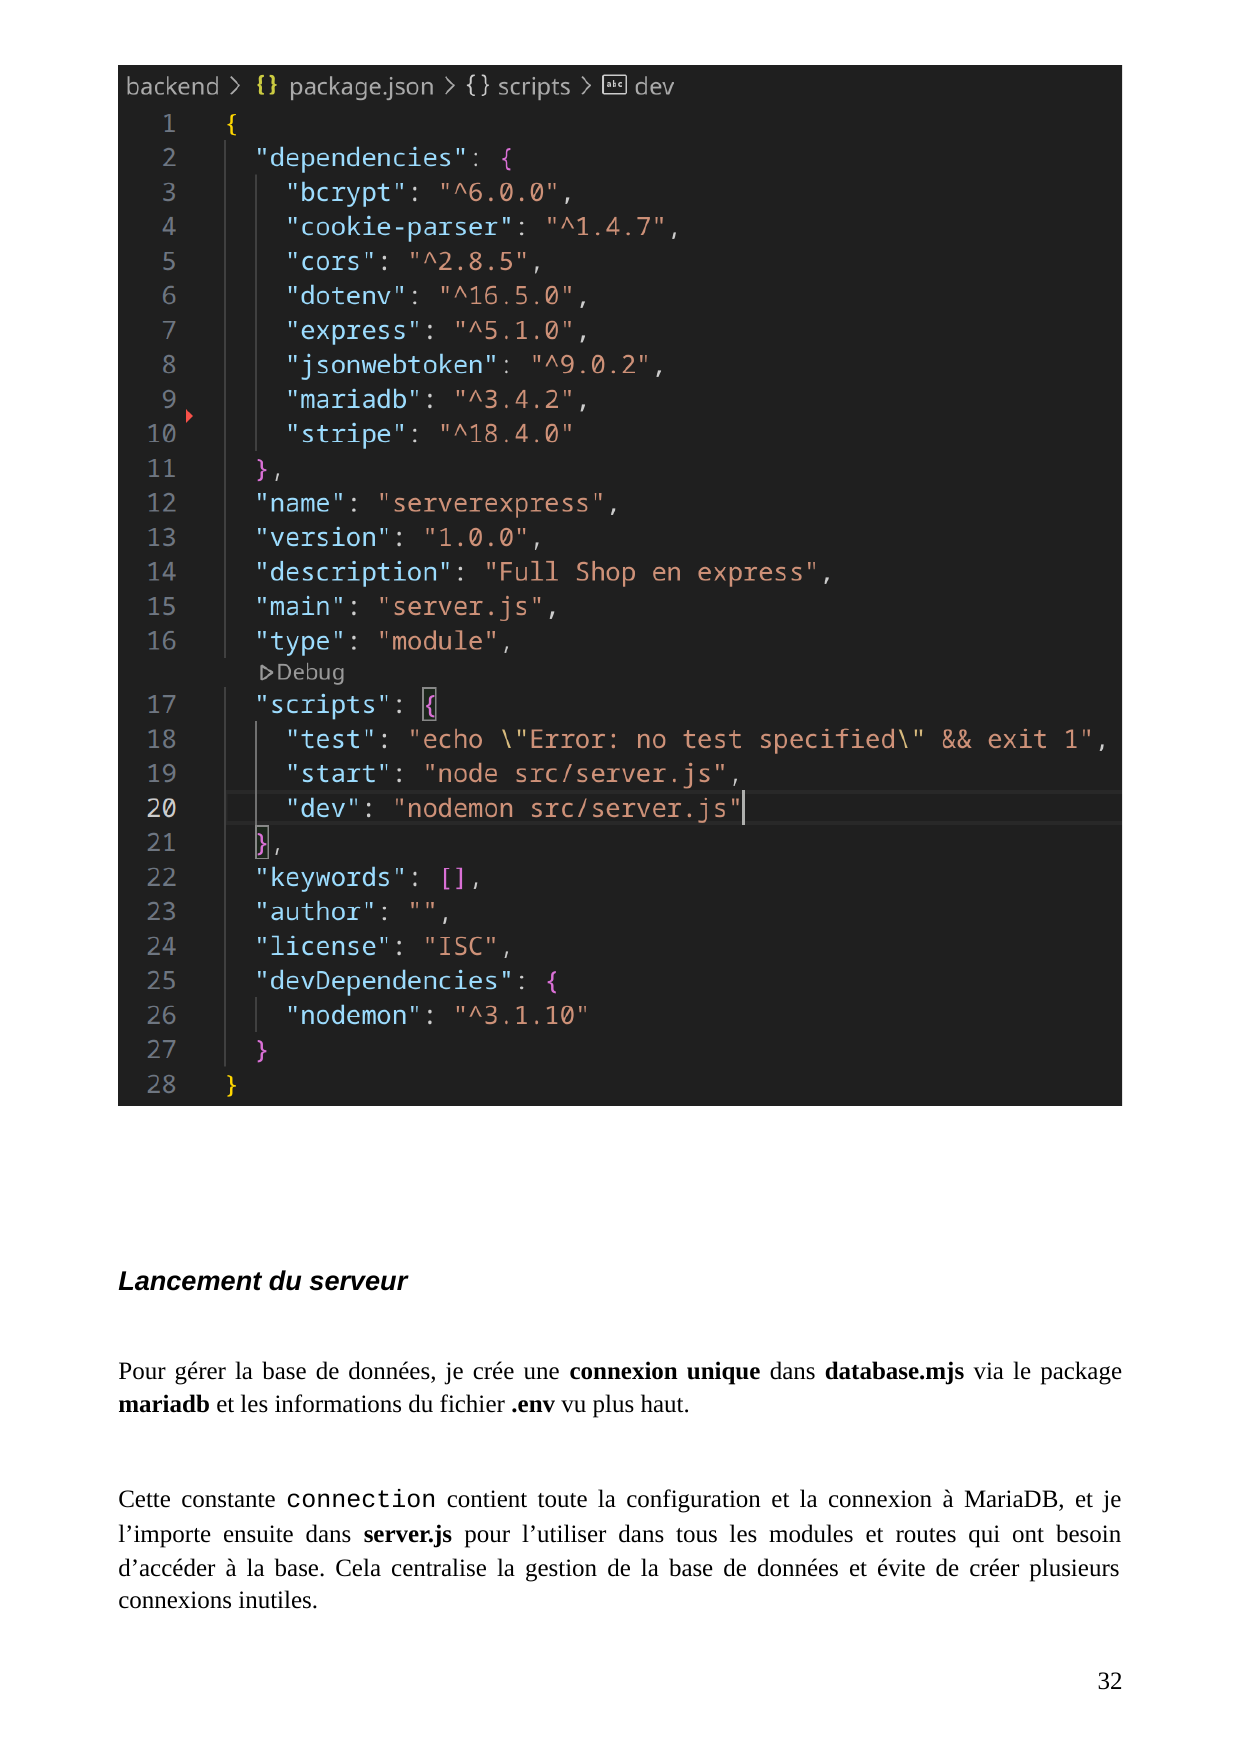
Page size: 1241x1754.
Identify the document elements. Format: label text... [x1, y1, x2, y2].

subtitle Lancement du serveur [118, 1265, 1122, 1296]
picture [118, 65, 1123, 1106]
text Pour gérer la base de données, je crée une connexion unique dans database.mjs via le package mariadb et les informations du fichier .env vu plus haut. [118, 1356, 1122, 1418]
text Cette constante connection contient toute la configuration et la connexion à MariaDB, et je l’importe ensuite dans server.js pour l’utiliser dans tous les modules et routes qui ont besoin d’accéder à la base. Cela centralise la gestion de la base de données et évite de créer plusieurs connexions inutiles. [118, 1484, 1122, 1614]
